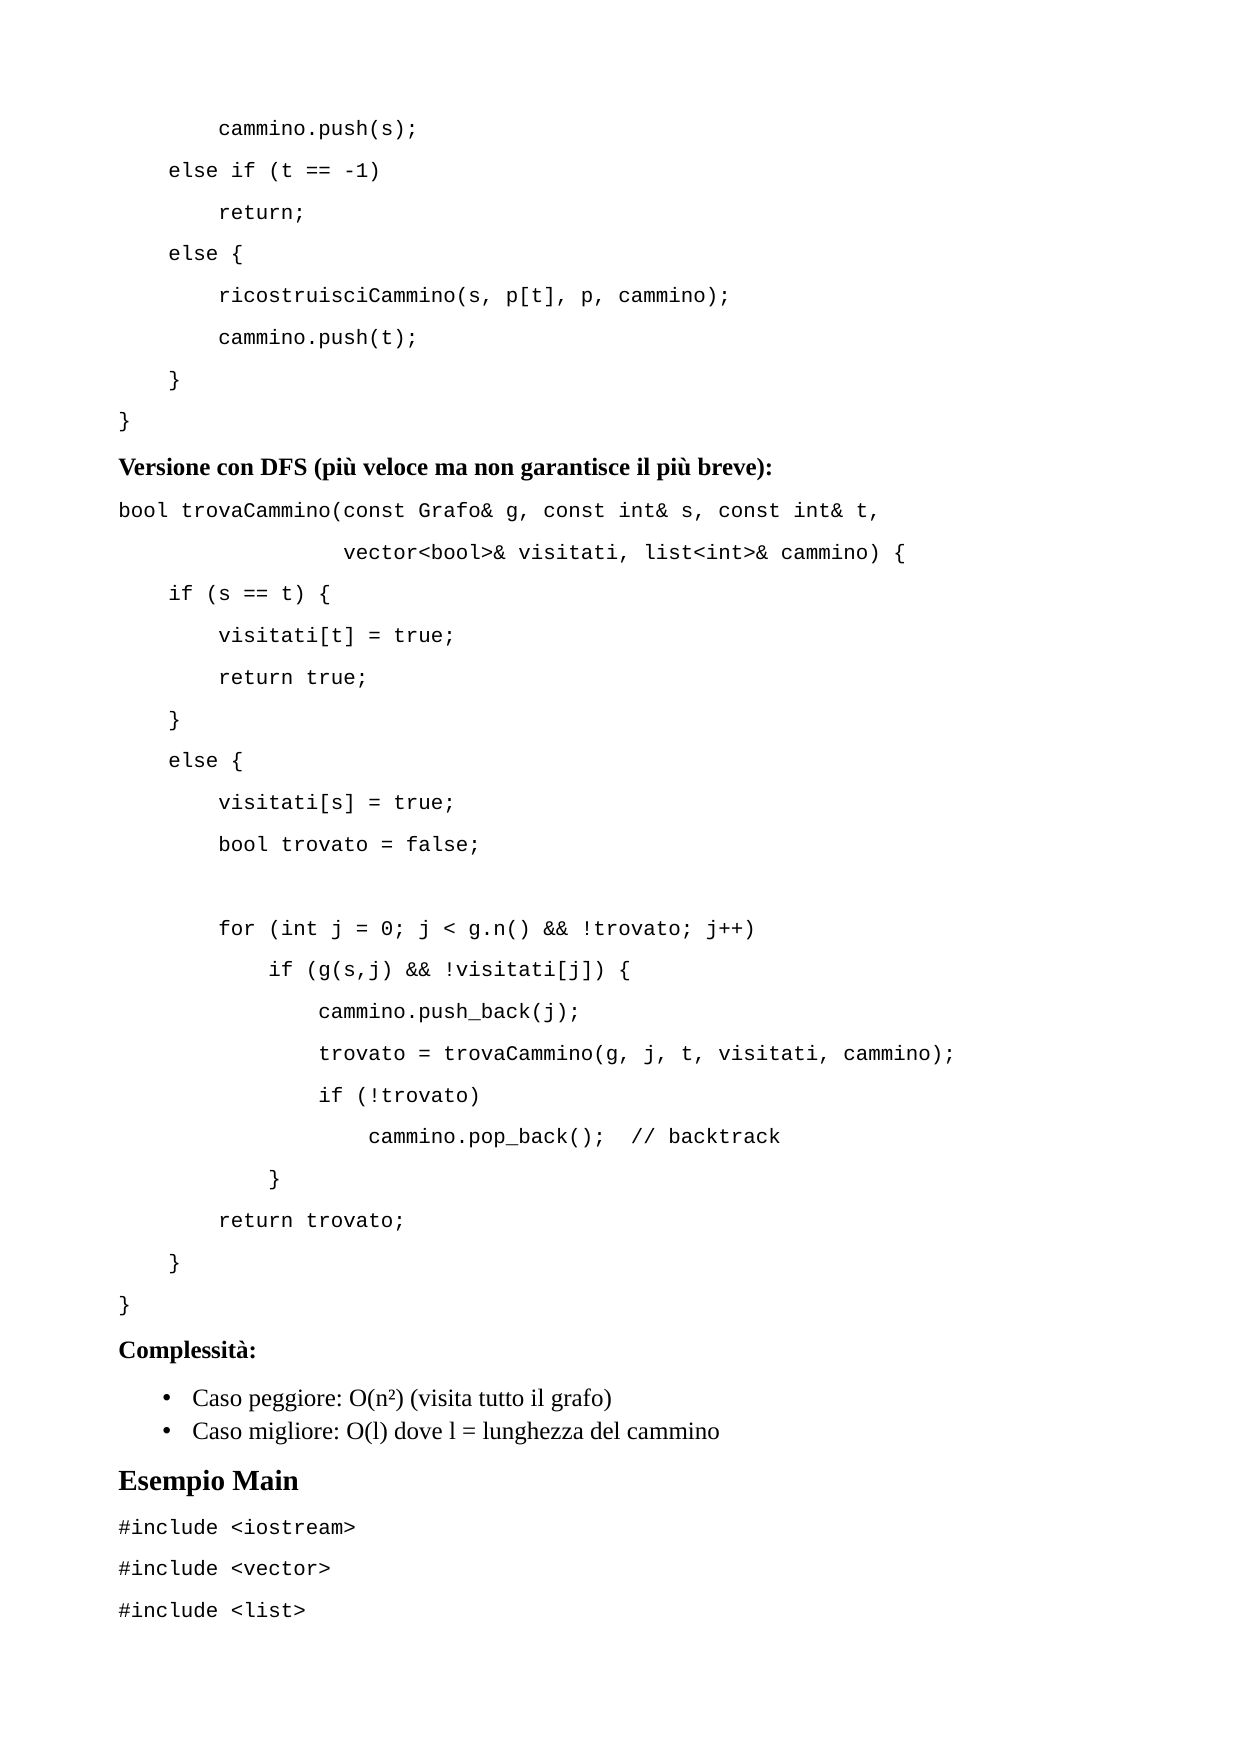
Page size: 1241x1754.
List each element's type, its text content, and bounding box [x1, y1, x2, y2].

text } [118, 1293, 1122, 1317]
text #include <iostream> [118, 1517, 1122, 1540]
text cammino.push(s); [118, 118, 1122, 142]
text cammino.push(t); [118, 327, 1122, 351]
text visitati[s] = true; [118, 792, 1122, 816]
text trovato = trovaCammino(g, j, t, visitati, cammino); [118, 1043, 1122, 1067]
text Complessità: [118, 1335, 1122, 1364]
text } [118, 369, 1122, 392]
text else if (t == -1) [118, 160, 1122, 183]
text Versione con DFS (più veloce ma non garantisce il più breve): [118, 452, 1122, 481]
text bool trovato = false; [118, 834, 1122, 858]
subtitle Esempio Main [118, 1463, 1122, 1497]
text #include <vector> [118, 1558, 1122, 1582]
text else { [118, 243, 1122, 267]
list Caso peggiore: O(n²) (visita tutto il grafo) [162, 1383, 1122, 1412]
text return true; [118, 667, 1122, 691]
text if (g(s,j) && !visitati[j]) { [118, 959, 1122, 983]
text ricostruisciCammino(s, p[t], p, cammino); [118, 285, 1122, 309]
text #include <list> [118, 1600, 1122, 1624]
text cammino.pop_back(); // backtrack [118, 1126, 1122, 1150]
text return trovato; [118, 1210, 1122, 1234]
text for (int j = 0; j < g.n() && !trovato; j++) [118, 918, 1122, 941]
text if (!trovato) [118, 1085, 1122, 1108]
text vector<bool>& visitati, list<int>& cammino) { [118, 542, 1122, 565]
text bool trovaCammino(const Grafo& g, const int& s, const int& t, [118, 500, 1122, 523]
text } [118, 1252, 1122, 1275]
text else { [118, 751, 1122, 774]
text } [118, 1168, 1122, 1192]
text if (s == t) { [118, 583, 1122, 607]
text cammino.push_back(j); [118, 1001, 1122, 1025]
text } [118, 411, 1122, 434]
list Caso migliore: O(l) dove l = lunghezza del cammino [162, 1416, 1122, 1445]
text } [118, 709, 1122, 732]
text visitati[t] = true; [118, 625, 1122, 649]
text return; [118, 202, 1122, 225]
